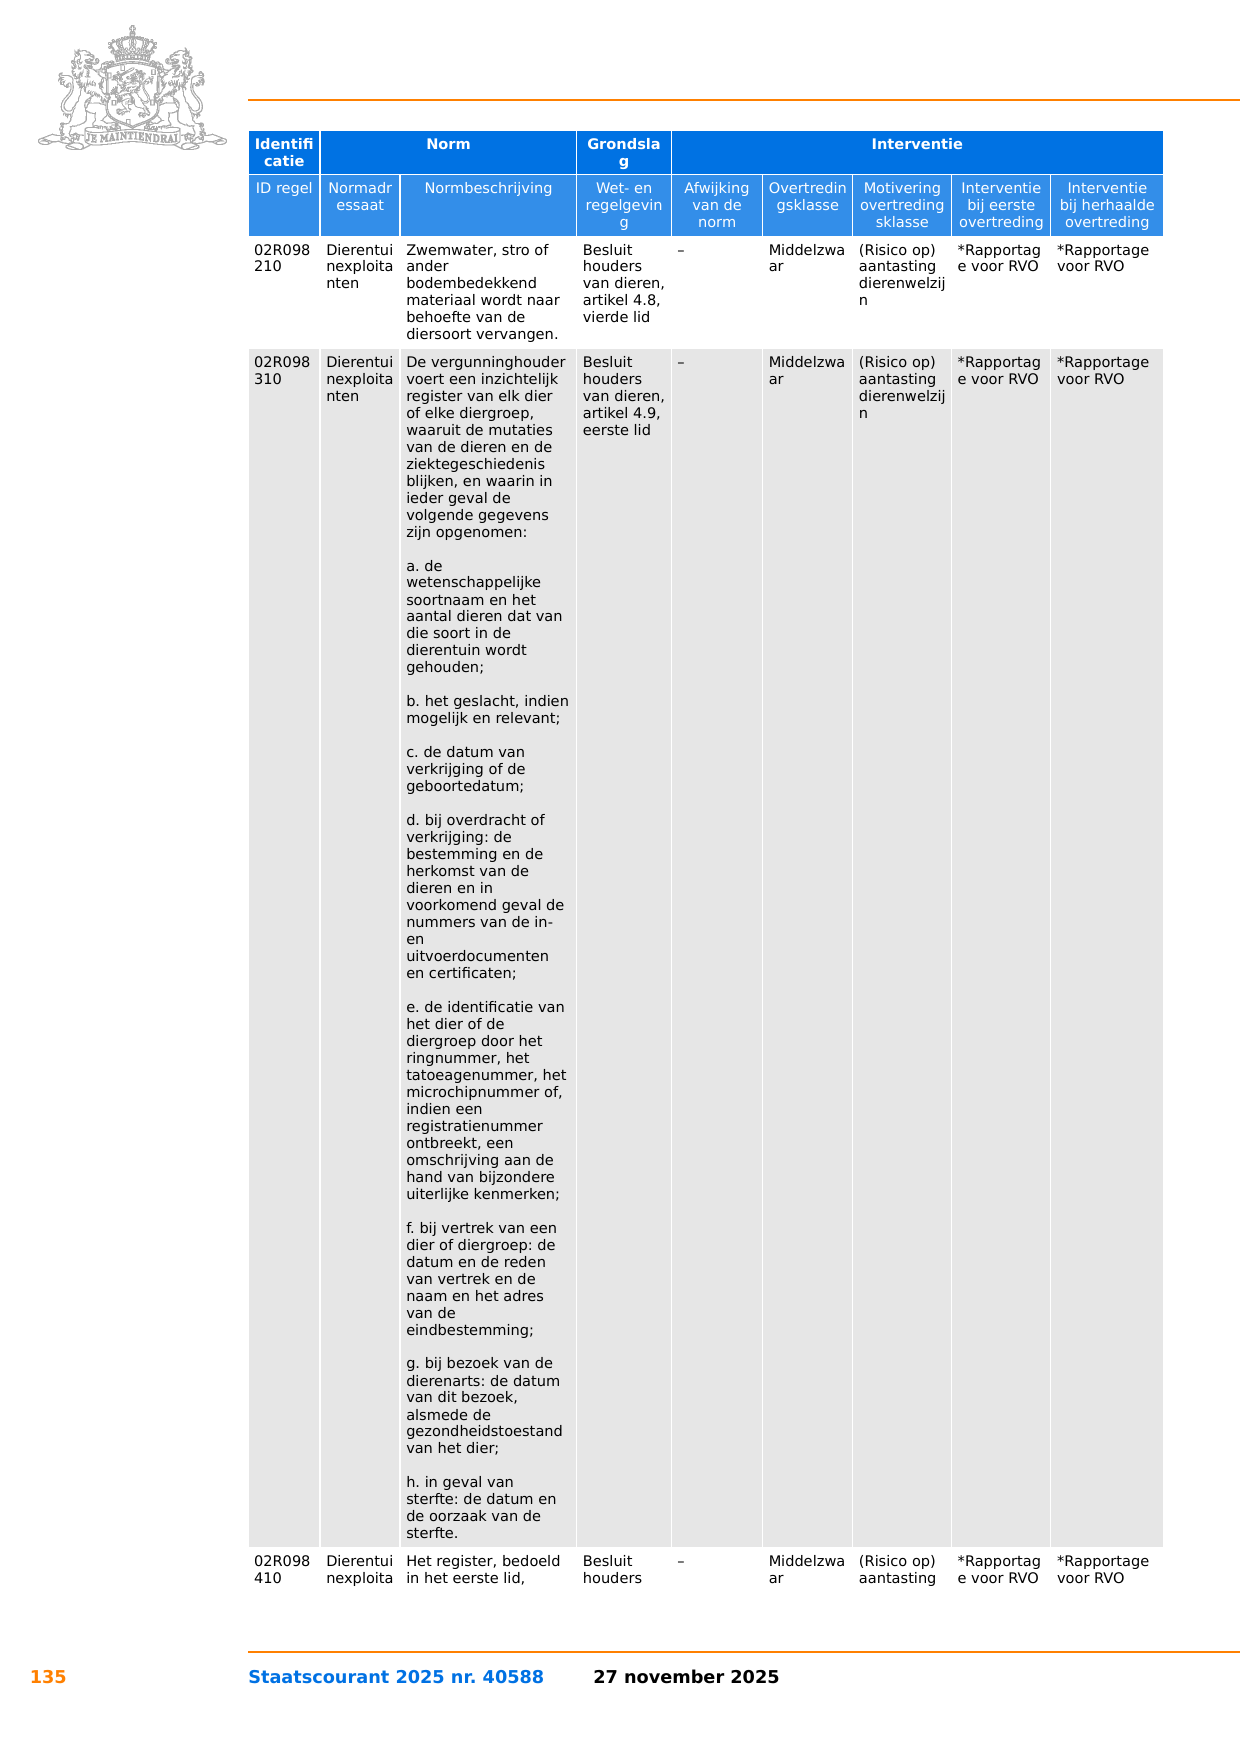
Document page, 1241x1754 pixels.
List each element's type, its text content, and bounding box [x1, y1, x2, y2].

table_cell Normadressaat [321, 175, 399, 236]
table_cell Besluit houders van dieren, artikel 4.8, vierde lid [577, 237, 671, 348]
table_cell Motivering overtredingsklasse [853, 175, 951, 236]
table_cell – [672, 237, 762, 348]
table_cell *Rapportage voor RVO [1051, 1548, 1163, 1591]
table_cell – [672, 1548, 762, 1591]
table_cell (Risico op) aantasting [853, 1548, 951, 1591]
table_cell Normbeschrijving [401, 175, 576, 236]
table_header Interventie [672, 131, 1163, 174]
table_cell Het register, bedoeld in het eerste lid, [401, 1548, 576, 1591]
table_cell Wet- en regelgeving [577, 175, 671, 236]
table_cell Zwemwater, stro of ander bodembedekkend materiaal wordt naar behoefte van de diersoort vervangen. [401, 237, 576, 348]
table_cell Interventie bij eerste overtreding [952, 175, 1050, 236]
table_cell *Rapportage voor RVO [952, 349, 1050, 1547]
table_cell – [672, 349, 762, 1547]
table_cell *Rapportage voor RVO [1051, 237, 1163, 348]
table_cell 02R098210 [249, 237, 319, 348]
table_cell Dierentuinexploitanten [321, 349, 399, 1547]
table_cell Besluit houders van dieren, artikel 4.9, eerste lid [577, 349, 671, 1547]
table_cell Overtredingsklasse [763, 175, 852, 236]
table_cell 02R098310 [249, 349, 319, 1547]
table_header Identificatie [249, 131, 319, 174]
table_header Grondslag [577, 131, 671, 174]
table_cell Dierentuinexploitanten [321, 237, 399, 348]
table_header Norm [321, 131, 576, 174]
table_cell Middelzwaar [763, 1548, 852, 1591]
table_cell Afwijking van de norm [672, 175, 762, 236]
table_cell Dierentuinexploita [321, 1548, 399, 1591]
table_cell ID regel [249, 175, 319, 236]
table_cell Middelzwaar [763, 349, 852, 1547]
table_cell *Rapportage voor RVO [952, 1548, 1050, 1591]
table_cell Middelzwaar [763, 237, 852, 348]
table_cell *Rapportage voor RVO [952, 237, 1050, 348]
table_cell (Risico op) aantasting dierenwelzijn [853, 237, 951, 348]
table_cell *Rapportage voor RVO [1051, 349, 1163, 1547]
table_cell (Risico op) aantasting dierenwelzijn [853, 349, 951, 1547]
table_cell Interventie bij herhaalde overtreding [1051, 175, 1163, 236]
table_cell De vergunninghouder voert een inzichtelijk register van elk dier of elke diergroep, waaruit de mutaties van de dieren en de ziektegeschiedenis blijken, en waarin in ieder geval de volgende gegevens zijn opgenomen: a. de wetenschappelijke soortnaam en het aantal dieren dat van die soort in de dierentuin wordt gehouden; b. het geslacht, indien mogelijk en relevant; c. de datum van verkrijging of de geboortedatum; d. bij overdracht of verkrijging: de bestemming en de herkomst van de dieren en in voorkomend geval de nummers van de in- en uitvoerdocumenten en certificaten; e. de identificatie van het dier of de diergroep door het ringnummer, het tatoeagenummer, het microchipnummer of, indien een registratienummer ontbreekt, een omschrijving aan de hand van bijzondere uiterlijke kenmerken; f. bij vertrek van een dier of diergroep: de datum en de reden van vertrek en de naam en het adres van de eindbestemming; g. bij bezoek van de dierenarts: de datum van dit bezoek, alsmede de gezondheidstoestand van het dier; h. in geval van sterfte: de datum en de oorzaak van de sterfte. [401, 349, 576, 1547]
picture [38, 25, 227, 150]
table_cell 02R098410 [249, 1548, 319, 1591]
table_cell Besluit houders [577, 1548, 671, 1591]
